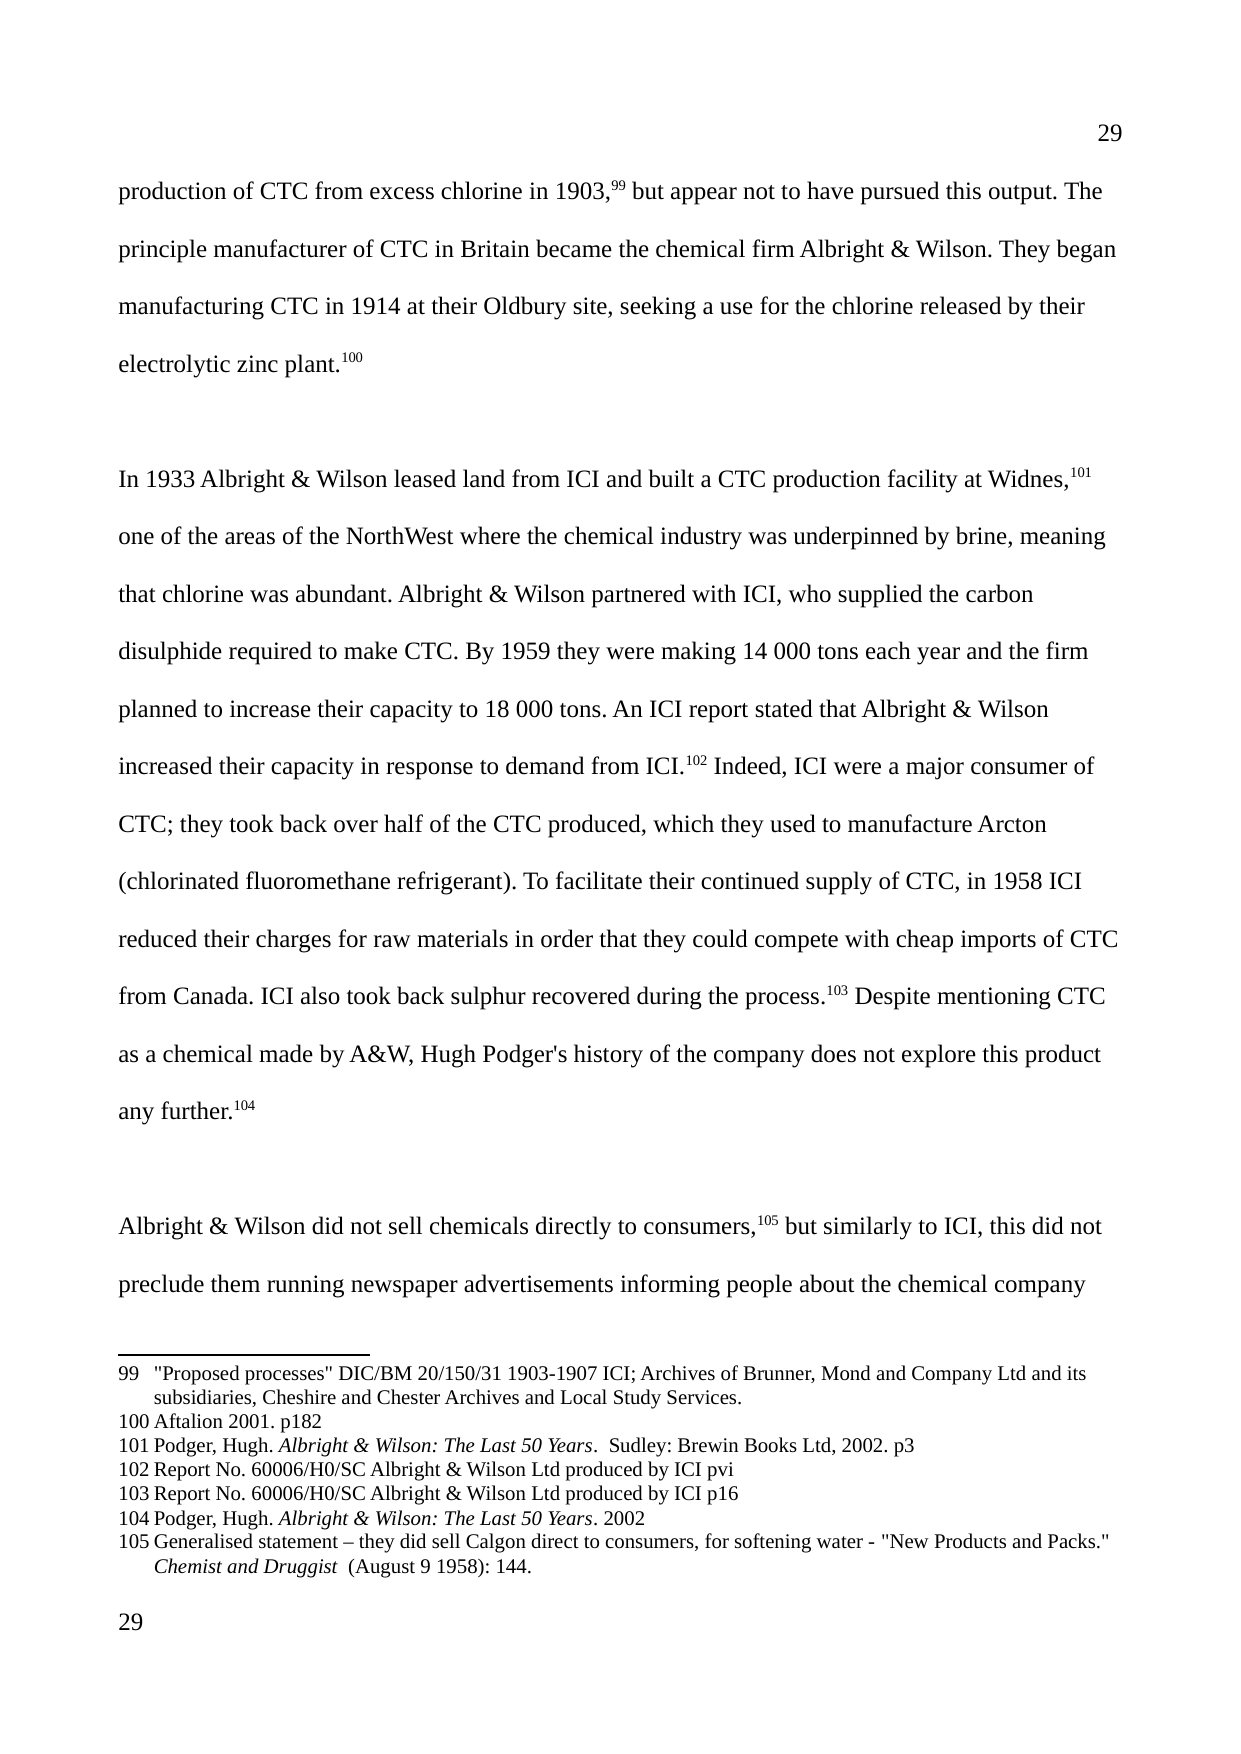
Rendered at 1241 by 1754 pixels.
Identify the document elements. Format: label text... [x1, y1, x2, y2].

text "Proposed processes" DIC/BM 20/150/31 1903-1907 ICI; Archives of Brunner, Mond and Company Ltd and its subsidiaries, Cheshire and Chester Archives and Local Study Services. [118, 1361, 1122, 1409]
text Generalised statement – they did sell Calgon direct to consumers, for softening water - "New Products and Packs." Chemist and Druggist (August 9 1958): 144. [118, 1529, 1122, 1578]
text Podger, Hugh. Albright & Wilson: The Last 50 Years. 2002 [118, 1505, 1122, 1529]
text production of CTC from excess chlorine in 1903, but appear not to have pursued this output. The principle manufacturer of CTC in Britain became the chemical firm Albright & Wilson. They began manufacturing CTC in 1914 at their Oldbury site, seeking a use for the chlorine released by their electrolytic zinc plant. [118, 176, 1122, 378]
text Podger, Hugh. Albright & Wilson: The Last 50 Years. Sudley: Brewin Books Ltd, 2002. p3 [118, 1433, 1122, 1457]
text In 1933 Albright & Wilson leased land from ICI and built a CTC production facility at Widnes, one of the areas of the NorthWest where the chemical industry was underpinned by brine, meaning that chlorine was abundant. Albright & Wilson partnered with ICI, who supplied the carbon disulphide required to make CTC. By 1959 they were making 14 000 tons each year and the firm planned to increase their capacity to 18 000 tons. An ICI report stated that Albright & Wilson increased their capacity in response to demand from ICI. Indeed, ICI were a major consumer of CTC; they took back over half of the CTC produced, which they used to manufacture Arcton (chlorinated fluoromethane refrigerant). To facilitate their continued supply of CTC, in 1958 ICI reduced their charges for raw materials in order that they could compete with cheap imports of CTC from Canada. ICI also took back sulphur recovered during the process. Despite mentioning CTC as a chemical made by A&W, Hugh Podger's history of the company does not explore this product any further. [118, 464, 1122, 1125]
text Report No. 60006/H0/SC Albright & Wilson Ltd produced by ICI pvi [118, 1457, 1122, 1481]
text Albright & Wilson did not sell chemicals directly to consumers, but similarly to ICI, this did not preclude them running newspaper advertisements informing people about the chemical company [118, 1211, 1122, 1298]
text Report No. 60006/H0/SC Albright & Wilson Ltd produced by ICI p16 [118, 1481, 1122, 1505]
text Aftalion 2001. p182 [118, 1409, 1122, 1433]
